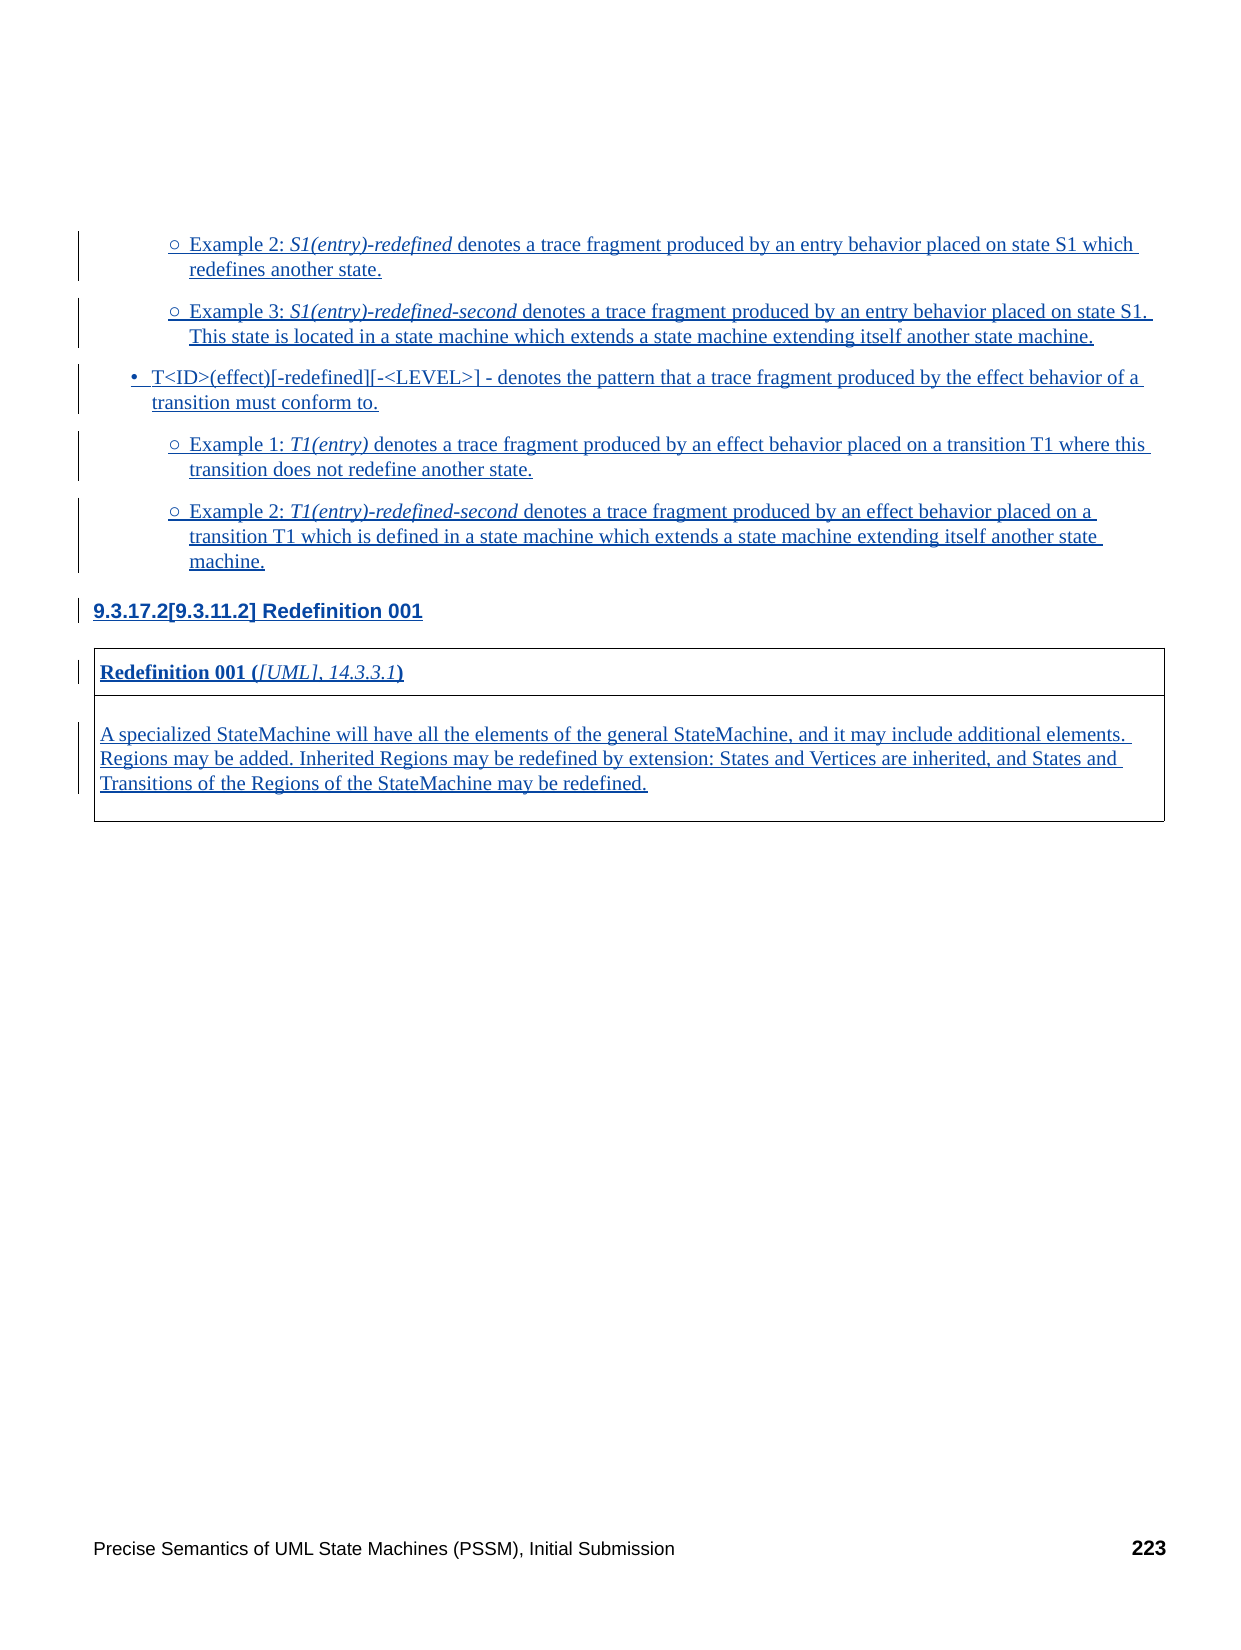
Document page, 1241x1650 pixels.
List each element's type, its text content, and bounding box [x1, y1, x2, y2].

subtitle Redefinition 001 [93, 598, 1164, 623]
table_cell A specialized StateMachine will have all the elements of the general StateMachine, and it may include additional elements. Regions may be added. Inherited Regions may be redefined by extension: States and Vertices are inherited, and States and Transitions of the Regions of the StateMachine may be redefined. [95, 696, 1164, 821]
list Example 3: S1(entry)-redefined-second denotes a trace fragment produced by an entry behavior placed on state S1. This state is located in a state machine which extends a state machine extending itself another state machine. [168, 298, 1164, 348]
table_header Redefinition 001 ([UML], 14.3.3.1) [95, 649, 1164, 695]
list Example 1: T1(entry) denotes a trace fragment produced by an effect behavior placed on a transition T1 where this transition does not redefine another state. [168, 431, 1164, 481]
list T<ID>(effect)[-redefined][-<LEVEL>] - denotes the pattern that a trace fragment produced by the effect behavior of a transition must conform to. [131, 364, 1164, 414]
list Example 2: S1(entry)-redefined denotes a trace fragment produced by an entry behavior placed on state S1 which redefines another state. [168, 231, 1164, 281]
list Example 2: T1(entry)-redefined-second denotes a trace fragment produced by an effect behavior placed on a transition T1 which is defined in a state machine which extends a state machine extending itself another state machine. [168, 498, 1164, 573]
